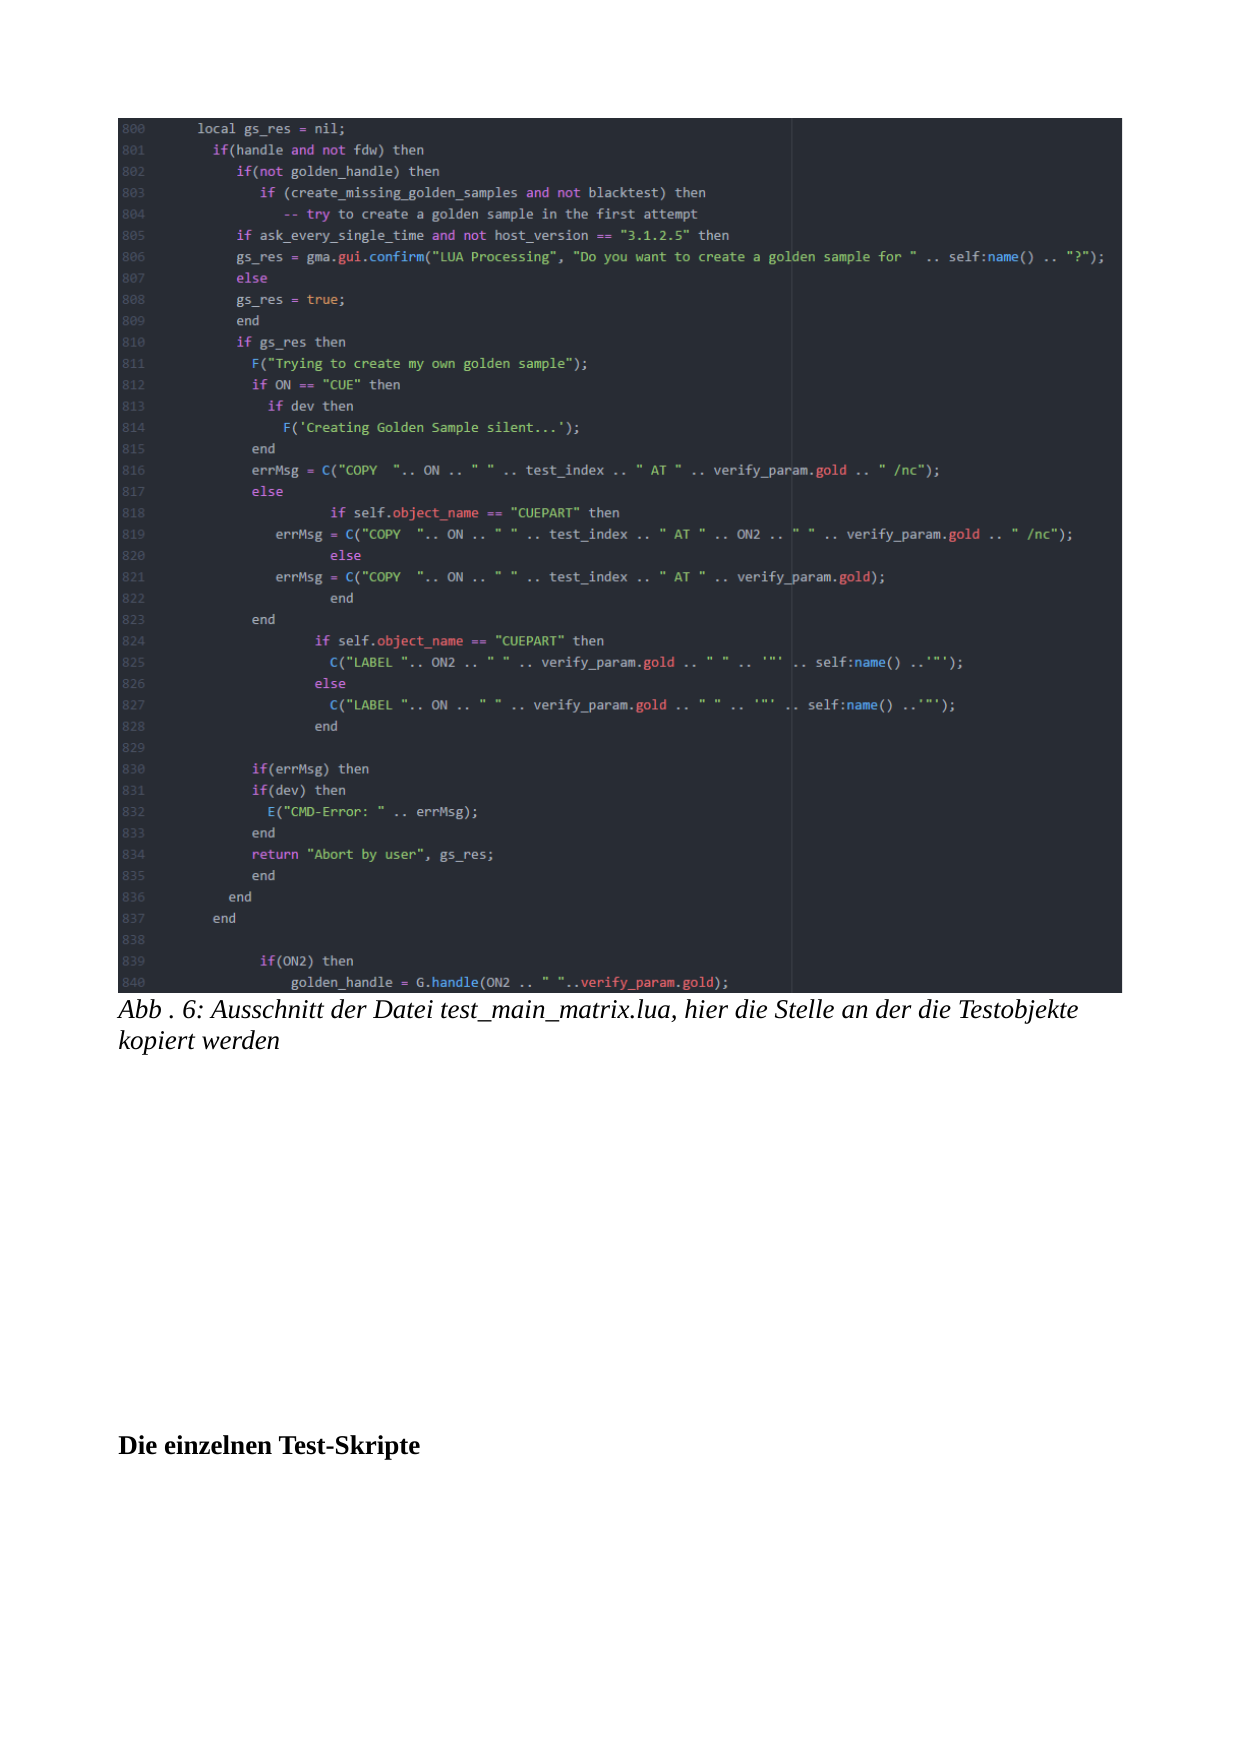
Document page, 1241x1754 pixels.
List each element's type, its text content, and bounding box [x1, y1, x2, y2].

picture [118, 118, 1123, 993]
text Abb . 6: Ausschnitt der Datei test_main_matrix.lua, hier die Stelle an der die Testobjekte kopiert werden [118, 993, 1122, 1055]
text Die einzelnen Test-Skripte [118, 1429, 1122, 1460]
